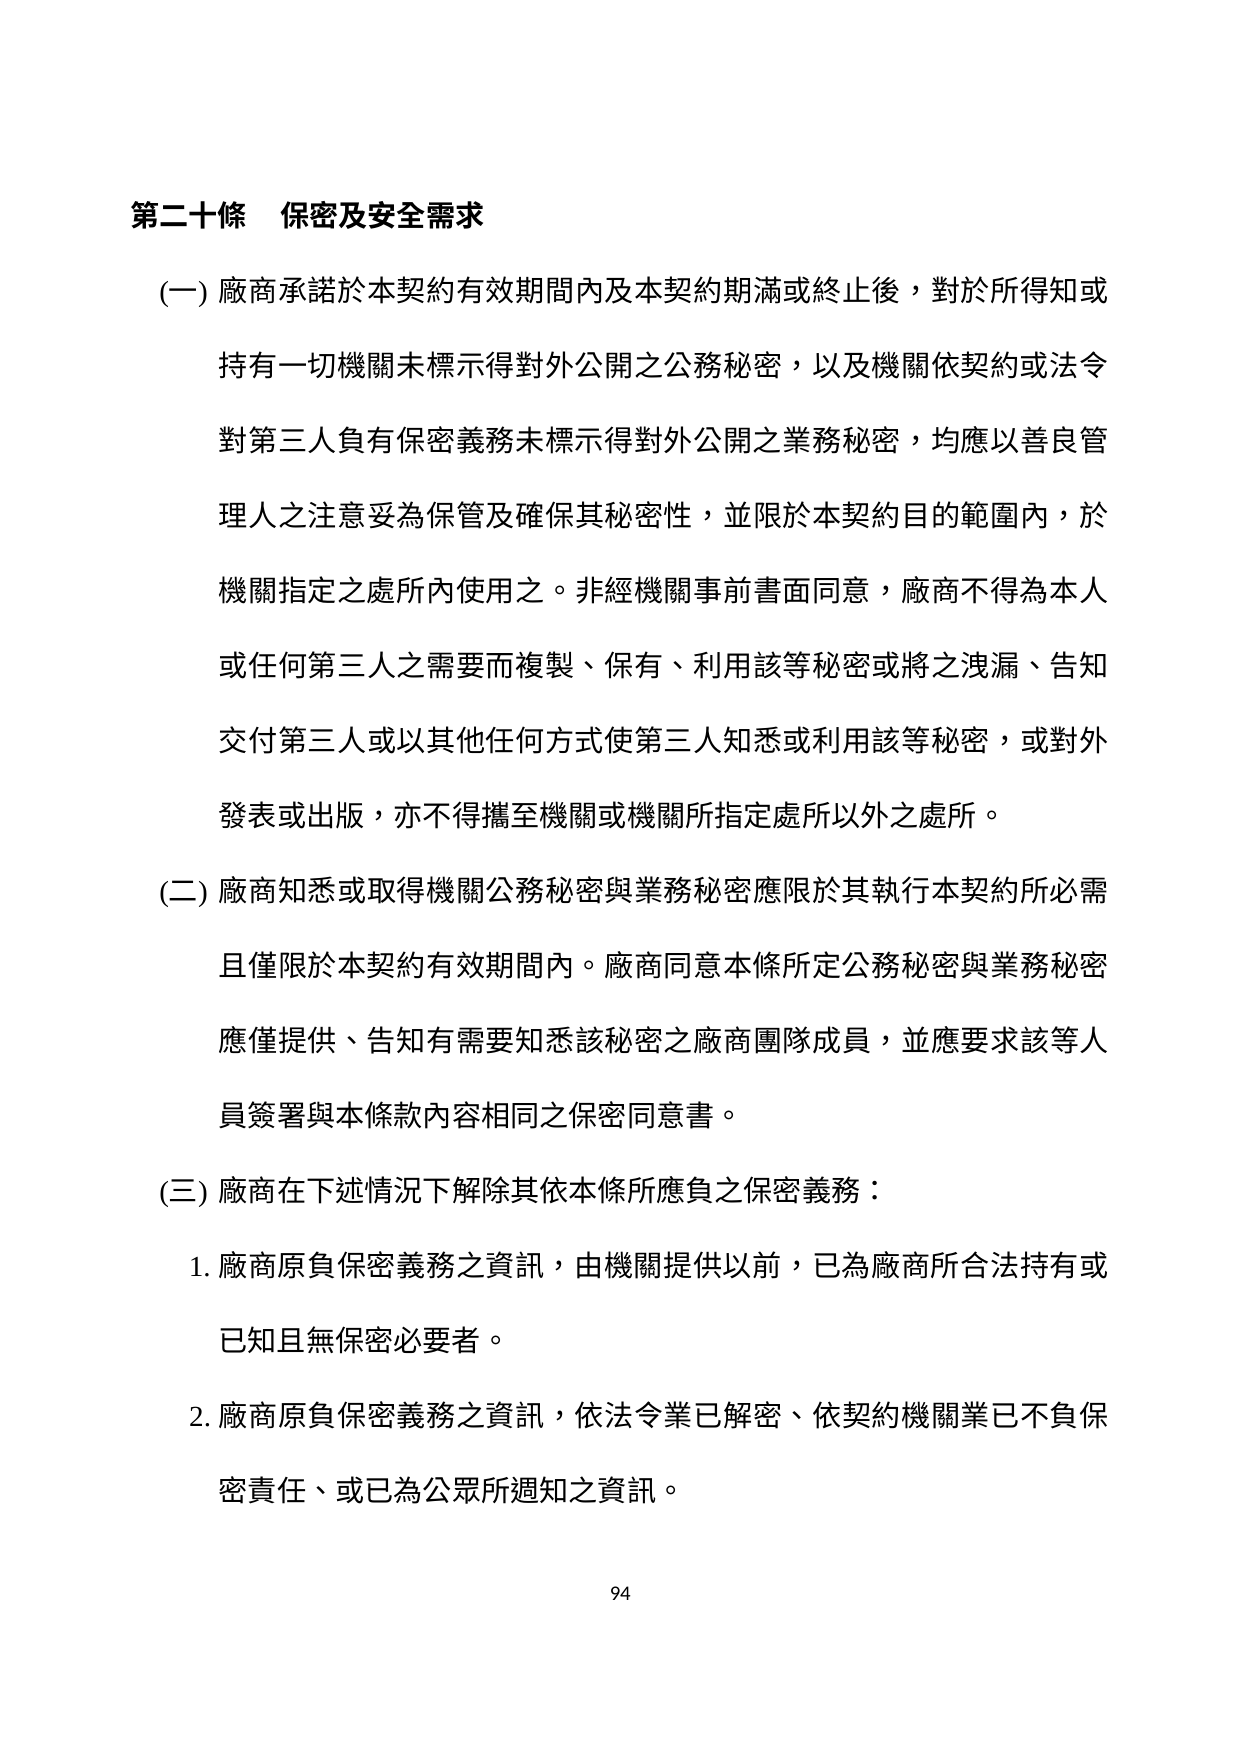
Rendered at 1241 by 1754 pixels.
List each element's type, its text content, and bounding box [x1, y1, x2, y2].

subtitle 廠商在下述情況下解除其依本條所應負之保密義務： [159, 1152, 1110, 1227]
subtitle 保密及安全需求 [130, 177, 1110, 252]
subtitle 廠商知悉或取得機關公務秘密與業務秘密應限於其執行本契約所必需且僅限於本契約有效期間內。廠商同意本條所定公務秘密與業務秘密，應僅提供、告知有需要知悉該秘密之廠商團隊成員，並應要求該等人員簽署與本條款內容相同之保密同意書。 [159, 852, 1110, 1152]
list 廠商原負保密義務之資訊，由機關提供以前，已為廠商所合法持有或已知且無保密必要者。 [188, 1227, 1110, 1377]
subtitle 廠商承諾於本契約有效期間內及本契約期滿或終止後，對於所得知或持有一切機關未標示得對外公開之公務秘密，以及機關依契約或法令對第三人負有保密義務未標示得對外公開之業務秘密，均應以善良管理人之注意妥為保管及確保其秘密性，並限於本契約目的範圍內，於機關指定之處所內使用之。非經機關事前書面同意，廠商不得為本人或任何第三人之需要而複製、保有、利用該等秘密或將之洩漏、告知、交付第三人或以其他任何方式使第三人知悉或利用該等秘密，或對外發表或出版，亦不得攜至機關或機關所指定處所以外之處所。 [159, 252, 1110, 852]
list 廠商原負保密義務之資訊，依法令業已解密、依契約機關業已不負保密責任、或已為公眾所週知之資訊。 [189, 1377, 1110, 1527]
